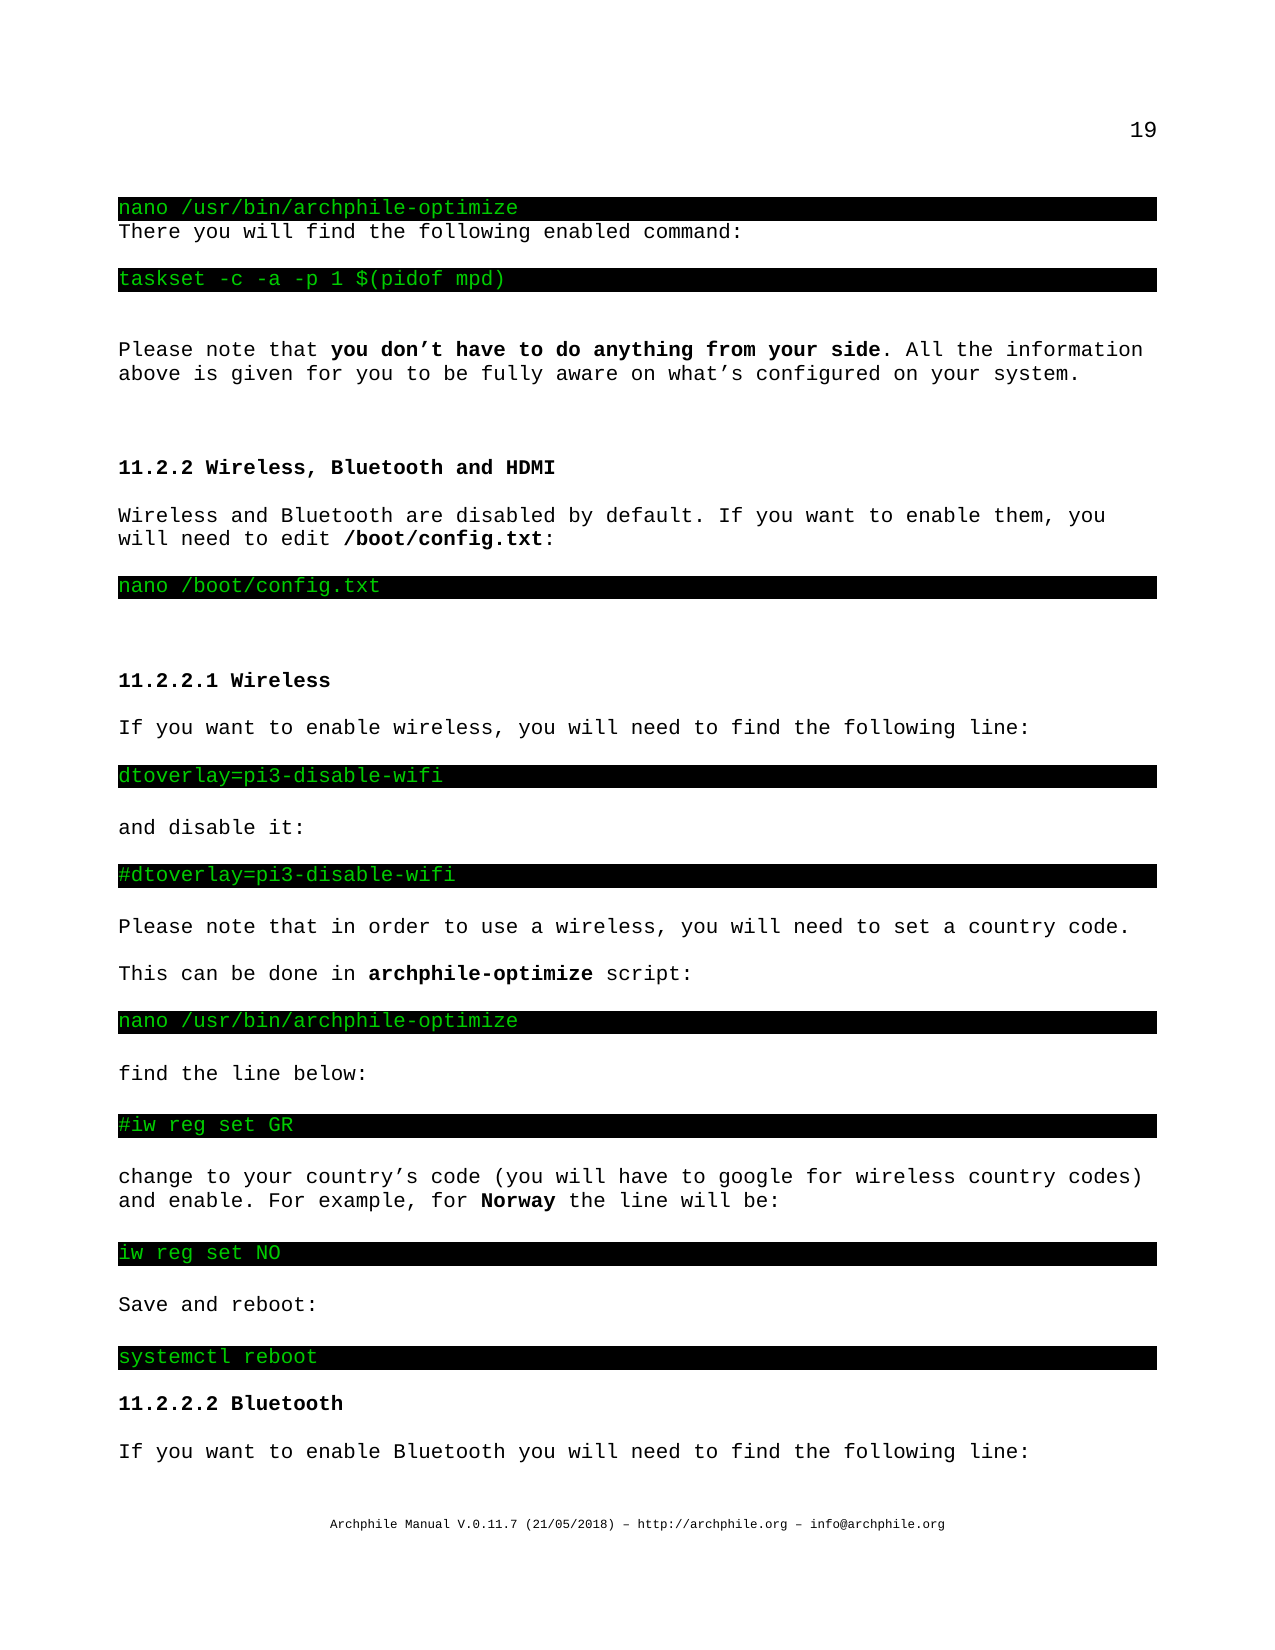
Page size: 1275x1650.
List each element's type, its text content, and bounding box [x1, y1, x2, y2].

text 11.2.2 Wireless, Bluetooth and HDMI [118, 457, 1157, 481]
text Please note that you don’t have to do anything from your side. All the information above is given for you to be fully aware on what’s configured on your system. [118, 339, 1157, 386]
text Save and reboot: [118, 1294, 1157, 1318]
text Please note that in order to use a wireless, you will need to set a country code. [118, 916, 1157, 939]
text find the line below: [118, 1062, 1157, 1086]
text dtoverlay=pi3-disable-wifi [118, 765, 1157, 788]
text 11.2.2.2 Bluetooth [118, 1393, 1157, 1417]
text There you will find the following enabled command: [118, 221, 1157, 244]
text #dtoverlay=pi3-disable-wifi [118, 864, 1157, 888]
text change to your country’s code (you will have to google for wireless country codes) and enable. For example, for Norway the line will be: [118, 1166, 1157, 1214]
text nano /usr/bin/archphile-optimize [118, 197, 1157, 221]
text nano /usr/bin/archphile-optimize [118, 1011, 1157, 1034]
text systemctl reboot [118, 1346, 1157, 1370]
text taskset -c -a -p 1 $(pidof mpd) [118, 268, 1157, 292]
text and disable it: [118, 817, 1157, 840]
text If you want to enable Bluetooth you will need to find the following line: [118, 1441, 1157, 1464]
text nano /boot/config.txt [118, 576, 1157, 599]
text #iw reg set GR [118, 1114, 1157, 1138]
text If you want to enable wireless, you will need to find the following line: [118, 717, 1157, 741]
text iw reg set NO [118, 1242, 1157, 1266]
text 11.2.2.1 Wireless [118, 670, 1157, 694]
text This can be done in archphile-optimize script: [118, 963, 1157, 987]
text Wireless and Bluetooth are disabled by default. If you want to enable them, you will need to edit /boot/config.txt: [118, 504, 1157, 552]
